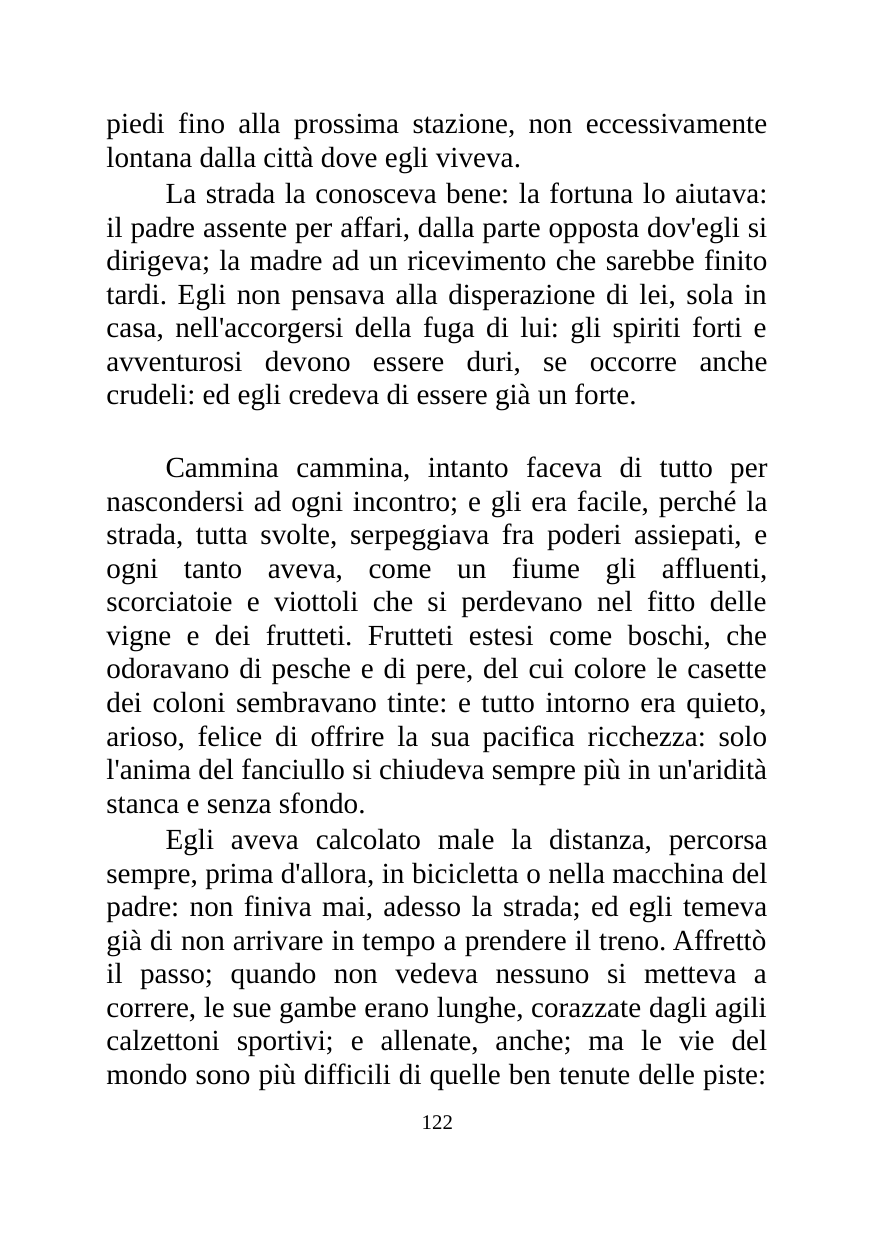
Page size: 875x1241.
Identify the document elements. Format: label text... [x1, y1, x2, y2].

text Cammina cammina, intanto faceva di tutto per nascondersi ad ogni incontro; e gli era facile, perché la strada, tutta svolte, serpeggiava fra poderi assiepati, e ogni tanto aveva, come un fiume gli affluenti, scorciatoie e viottoli che si perdevano nel fitto delle vigne e dei frutteti. Frutteti estesi come boschi, che odoravano di pesche e di pere, del cui colore le casette dei coloni sembravano tinte: e tutto intorno era quieto, arioso, felice di offrire la sua pacifica ricchezza: solo l'anima del fanciullo si chiudeva sempre più in un'aridità stanca e senza sfondo. [106, 450, 768, 819]
text piedi fino alla prossima stazione, non eccessivamente lontana dalla città dove egli viveva. [106, 106, 768, 173]
text La strada la conosceva bene: la fortuna lo aiutava: il padre assente per affari, dalla parte opposta dov'egli si dirigeva; la madre ad un ricevimento che sarebbe finito tardi. Egli non pensava alla disperazione di lei, sola in casa, nell'accorgersi della fuga di lui: gli spiriti forti e avventurosi devono essere duri, se occorre anche crudeli: ed egli credeva di essere già un forte. [106, 176, 768, 411]
text Egli aveva calcolato male la distanza, percorsa sempre, prima d'allora, in bicicletta o nella macchina del padre: non finiva mai, adesso la strada; ed egli temeva già di non arrivare in tempo a prendere il treno. Affrettò il passo; quando non vedeva nessuno si metteva a correre, le sue gambe erano lunghe, corazzate dagli agili calzettoni sportivi; e allenate, anche; ma le vie del mondo sono più difficili di quelle ben tenute delle piste: [106, 822, 768, 1091]
